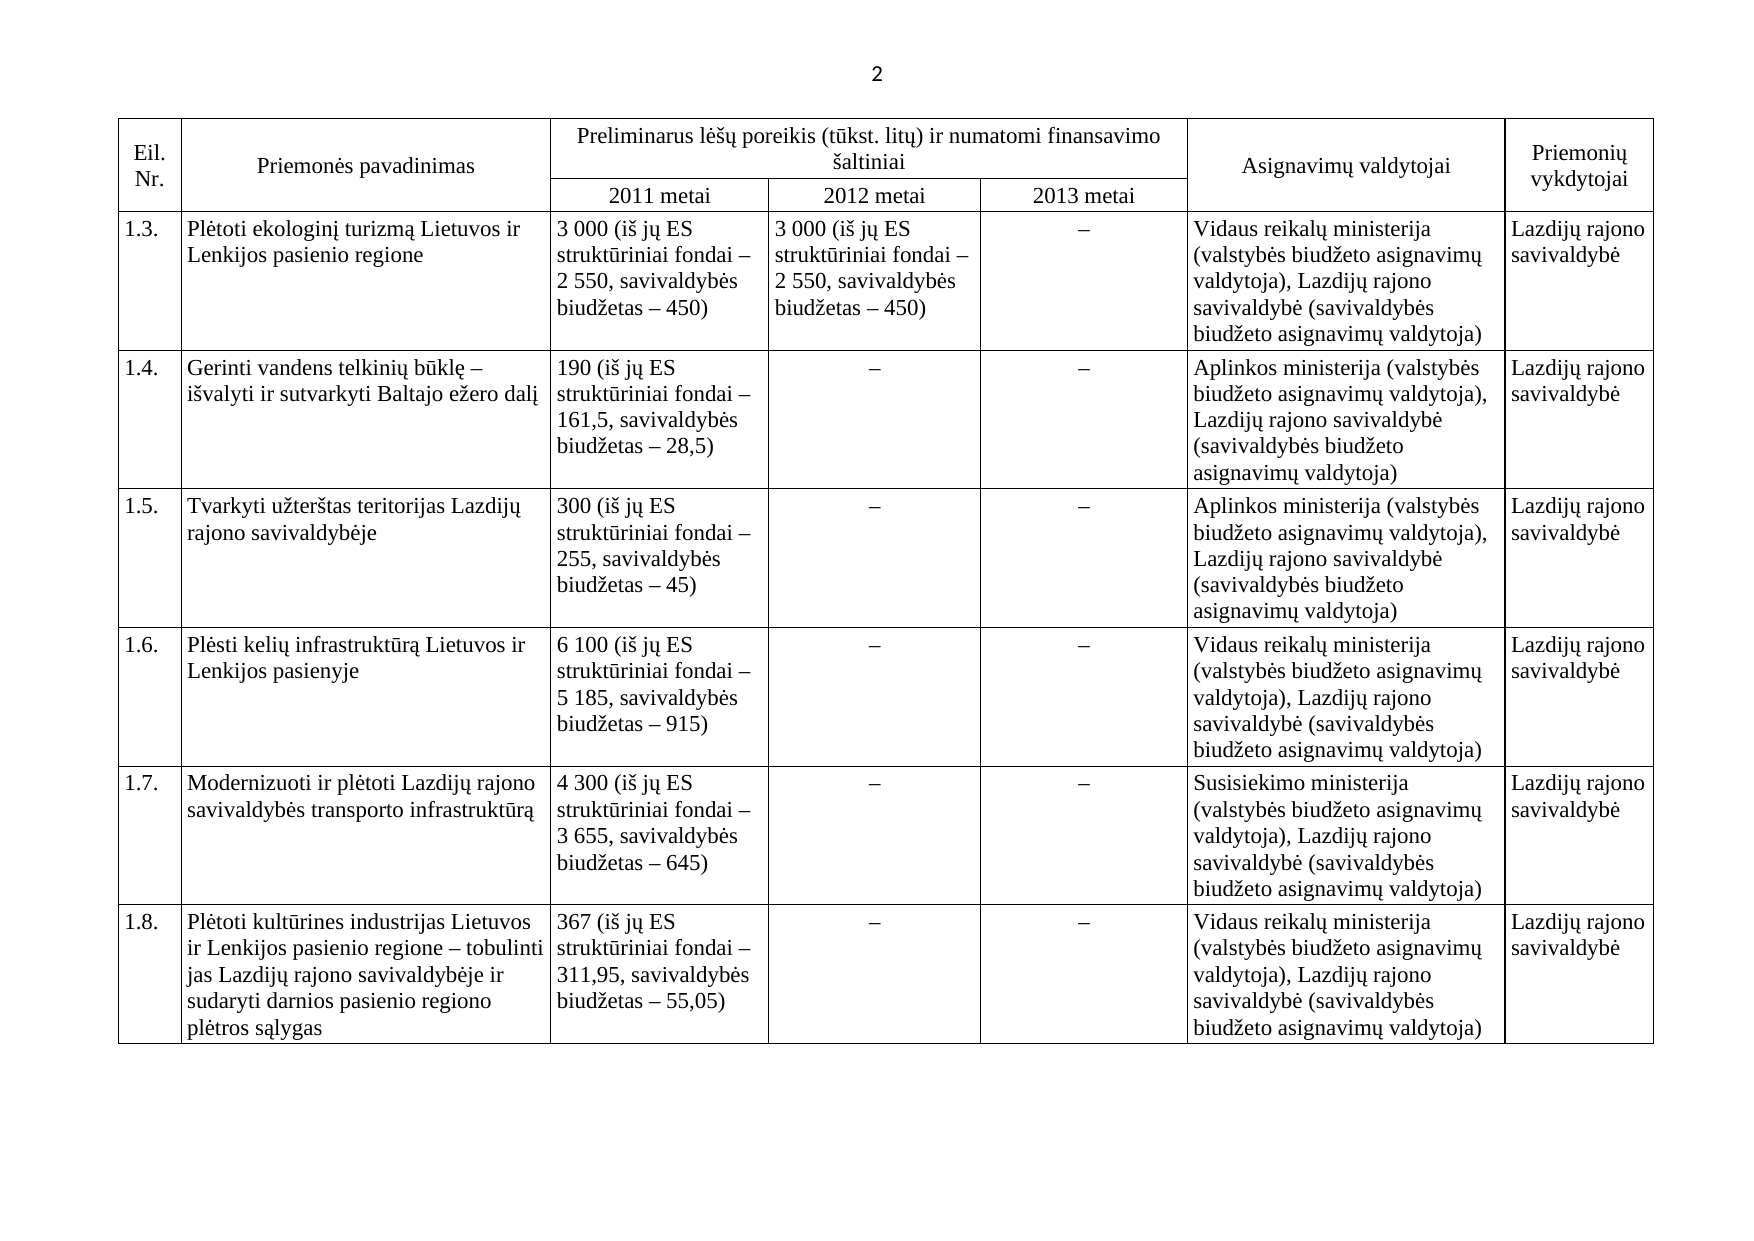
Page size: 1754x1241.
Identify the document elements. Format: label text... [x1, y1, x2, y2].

table_cell Vidaus reikalų ministerija (valstybės biudžeto asignavimų valdytoja), Lazdijų rajono savivaldybė (savivaldybės biudžeto asignavimų valdytoja) [1188, 628, 1504, 766]
table_header Priemonės pavadinimas [182, 119, 550, 211]
table_cell – [769, 351, 980, 488]
table_header Preliminarus lėšų poreikis (tūkst. litų) ir numatomi finansavimo šaltiniai [551, 119, 1187, 178]
table_cell Aplinkos ministerija (valstybės biudžeto asignavimų valdytoja), Lazdijų rajono savivaldybė (savivaldybės biudžeto asignavimų valdytoja) [1188, 489, 1504, 627]
table_header Priemonių vykdytojai [1506, 119, 1653, 211]
table_header Asignavimų valdytojai [1188, 119, 1504, 211]
table_cell Lazdijų rajono savivaldybė [1506, 212, 1653, 349]
table_cell – [769, 905, 980, 1043]
table_cell Plėsti kelių infrastruktūrą Lietuvos ir Lenkijos pasienyje [182, 628, 550, 766]
table_cell Lazdijų rajono savivaldybė [1506, 351, 1653, 488]
table_cell 3 000 (iš jų ES struktūriniai fondai – 2 550, savivaldybės biudžetas – 450) [769, 212, 980, 349]
table_header Eil. Nr. [119, 119, 181, 211]
table_cell – [981, 489, 1187, 627]
table_cell Aplinkos ministerija (valstybės biudžeto asignavimų valdytoja), Lazdijų rajono savivaldybė (savivaldybės biudžeto asignavimų valdytoja) [1188, 351, 1504, 488]
table_cell 1.7. [119, 767, 181, 904]
table_cell – [981, 351, 1187, 488]
table_cell – [981, 767, 1187, 904]
table_cell 4 300 (iš jų ES struktūriniai fondai – 3 655, savivaldybės biudžetas – 645) [551, 767, 768, 904]
table_cell 1.3. [119, 212, 181, 349]
table_cell Plėtoti kultūrines industrijas Lietuvos ir Lenkijos pasienio regione – tobulinti jas Lazdijų rajono savivaldybėje ir sudaryti darnios pasienio regiono plėtros sąlygas [182, 905, 550, 1043]
table_cell Lazdijų rajono savivaldybė [1506, 489, 1653, 627]
table_cell 1.5. [119, 489, 181, 627]
table_cell 367 (iš jų ES struktūriniai fondai – 311,95, savivaldybės biudžetas – 55,05) [551, 905, 768, 1043]
table_cell – [981, 905, 1187, 1043]
table_cell 1.4. [119, 351, 181, 488]
table_cell 300 (iš jų ES struktūriniai fondai – 255, savivaldybės biudžetas – 45) [551, 489, 768, 627]
table_cell – [769, 628, 980, 766]
table_cell 2012 metai [769, 179, 980, 211]
table_cell 2011 metai [551, 179, 768, 211]
table_cell – [981, 628, 1187, 766]
table_cell Lazdijų rajono savivaldybė [1506, 628, 1653, 766]
table_cell Tvarkyti užterštas teritorijas Lazdijų rajono savivaldybėje [182, 489, 550, 627]
table_cell Gerinti vandens telkinių būklę – išvalyti ir sutvarkyti Baltajo ežero dalį [182, 351, 550, 488]
table_cell 2013 metai [981, 179, 1187, 211]
table_cell Modernizuoti ir plėtoti Lazdijų rajono savivaldybės transporto infrastruktūrą [182, 767, 550, 904]
table_cell Vidaus reikalų ministerija (valstybės biudžeto asignavimų valdytoja), Lazdijų rajono savivaldybė (savivaldybės biudžeto asignavimų valdytoja) [1188, 212, 1504, 349]
table_cell – [769, 489, 980, 627]
table_cell – [769, 767, 980, 904]
table_cell 6 100 (iš jų ES struktūriniai fondai – 5 185, savivaldybės biudžetas – 915) [551, 628, 768, 766]
table_cell 3 000 (iš jų ES struktūriniai fondai – 2 550, savivaldybės biudžetas – 450) [551, 212, 768, 349]
table_cell Susisiekimo ministerija (valstybės biudžeto asignavimų valdytoja), Lazdijų rajono savivaldybė (savivaldybės biudžeto asignavimų valdytoja) [1188, 767, 1504, 904]
table_cell Plėtoti ekologinį turizmą Lietuvos ir Lenkijos pasienio regione [182, 212, 550, 349]
table_cell Lazdijų rajono savivaldybė [1506, 767, 1653, 904]
table_cell Vidaus reikalų ministerija (valstybės biudžeto asignavimų valdytoja), Lazdijų rajono savivaldybė (savivaldybės biudžeto asignavimų valdytoja) [1188, 905, 1504, 1043]
table_cell 190 (iš jų ES struktūriniai fondai – 161,5, savivaldybės biudžetas – 28,5) [551, 351, 768, 488]
table_cell 1.8. [119, 905, 181, 1043]
table_cell 1.6. [119, 628, 181, 766]
table_cell Lazdijų rajono savivaldybė [1506, 905, 1653, 1043]
table_cell – [981, 212, 1187, 349]
